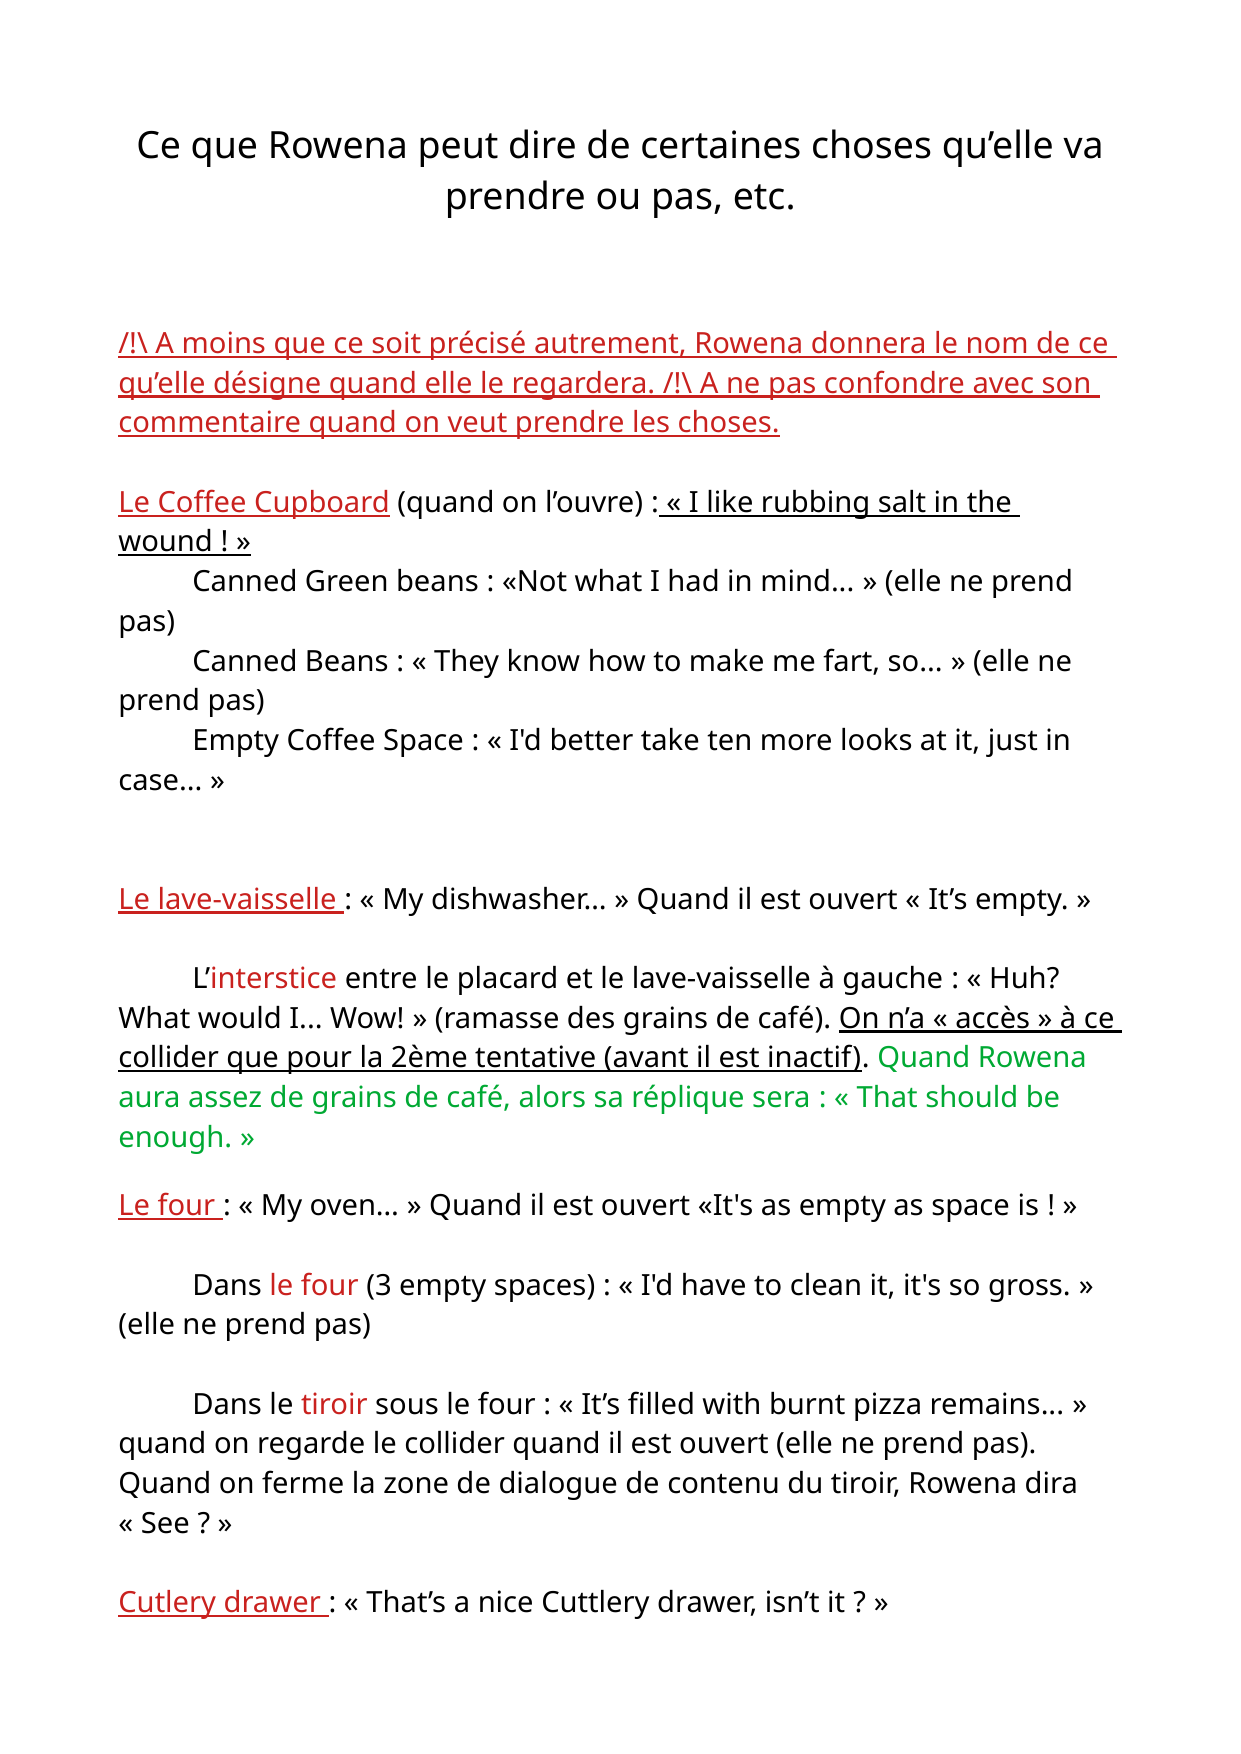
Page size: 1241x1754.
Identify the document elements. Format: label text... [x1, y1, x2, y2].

text Le lave-vaisselle : « My dishwasher… » Quand il est ouvert « It’s empty. » [118, 878, 1122, 918]
text Canned Beans : « They know how to make me fart, so... » (elle ne prend pas) [118, 640, 1122, 719]
text Cutlery drawer : « That’s a nice Cuttlery drawer, isn’t it ? » [118, 1581, 1122, 1621]
text Empty Coffee Space : « I'd better take ten more looks at it, just in case... » [118, 719, 1122, 798]
text Dans le tiroir sous le four : « It’s filled with burnt pizza remains... » quand on regarde le collider quand il est ouvert (elle ne prend pas). Quand on ferme la zone de dialogue de contenu du tiroir, Rowena dira « See ? » [118, 1383, 1122, 1542]
text Canned Green beans : «Not what I had in mind... » (elle ne prend pas) [118, 560, 1122, 640]
text /!\ A moins que ce soit précisé autrement, Rowena donnera le nom de ce qu’elle désigne quand elle le regardera. /!\ A ne pas confondre avec son commentaire quand on veut prendre les choses. [118, 322, 1122, 441]
text Ce que Rowena peut dire de certaines choses qu’elle va prendre ou pas, etc. [118, 118, 1122, 220]
text Dans le four (3 empty spaces) : « I'd have to clean it, it's so gross. » (elle ne prend pas) [118, 1264, 1122, 1343]
text Le Coffee Cupboard (quand on l’ouvre) : « I like rubbing salt in the wound ! » [118, 481, 1122, 560]
text L’interstice entre le placard et le lave-vaisselle à gauche : « Huh? What would I... Wow! » (ramasse des grains de café). On n’a « accès » à ce collider que pour la 2ème tentative (avant il est inactif). Quand Rowena aura assez de grains de café, alors sa réplique sera : « That should be enough. » [118, 957, 1122, 1156]
text Le four : « My oven… » Quand il est ouvert «It's as empty as space is ! » [118, 1184, 1122, 1224]
